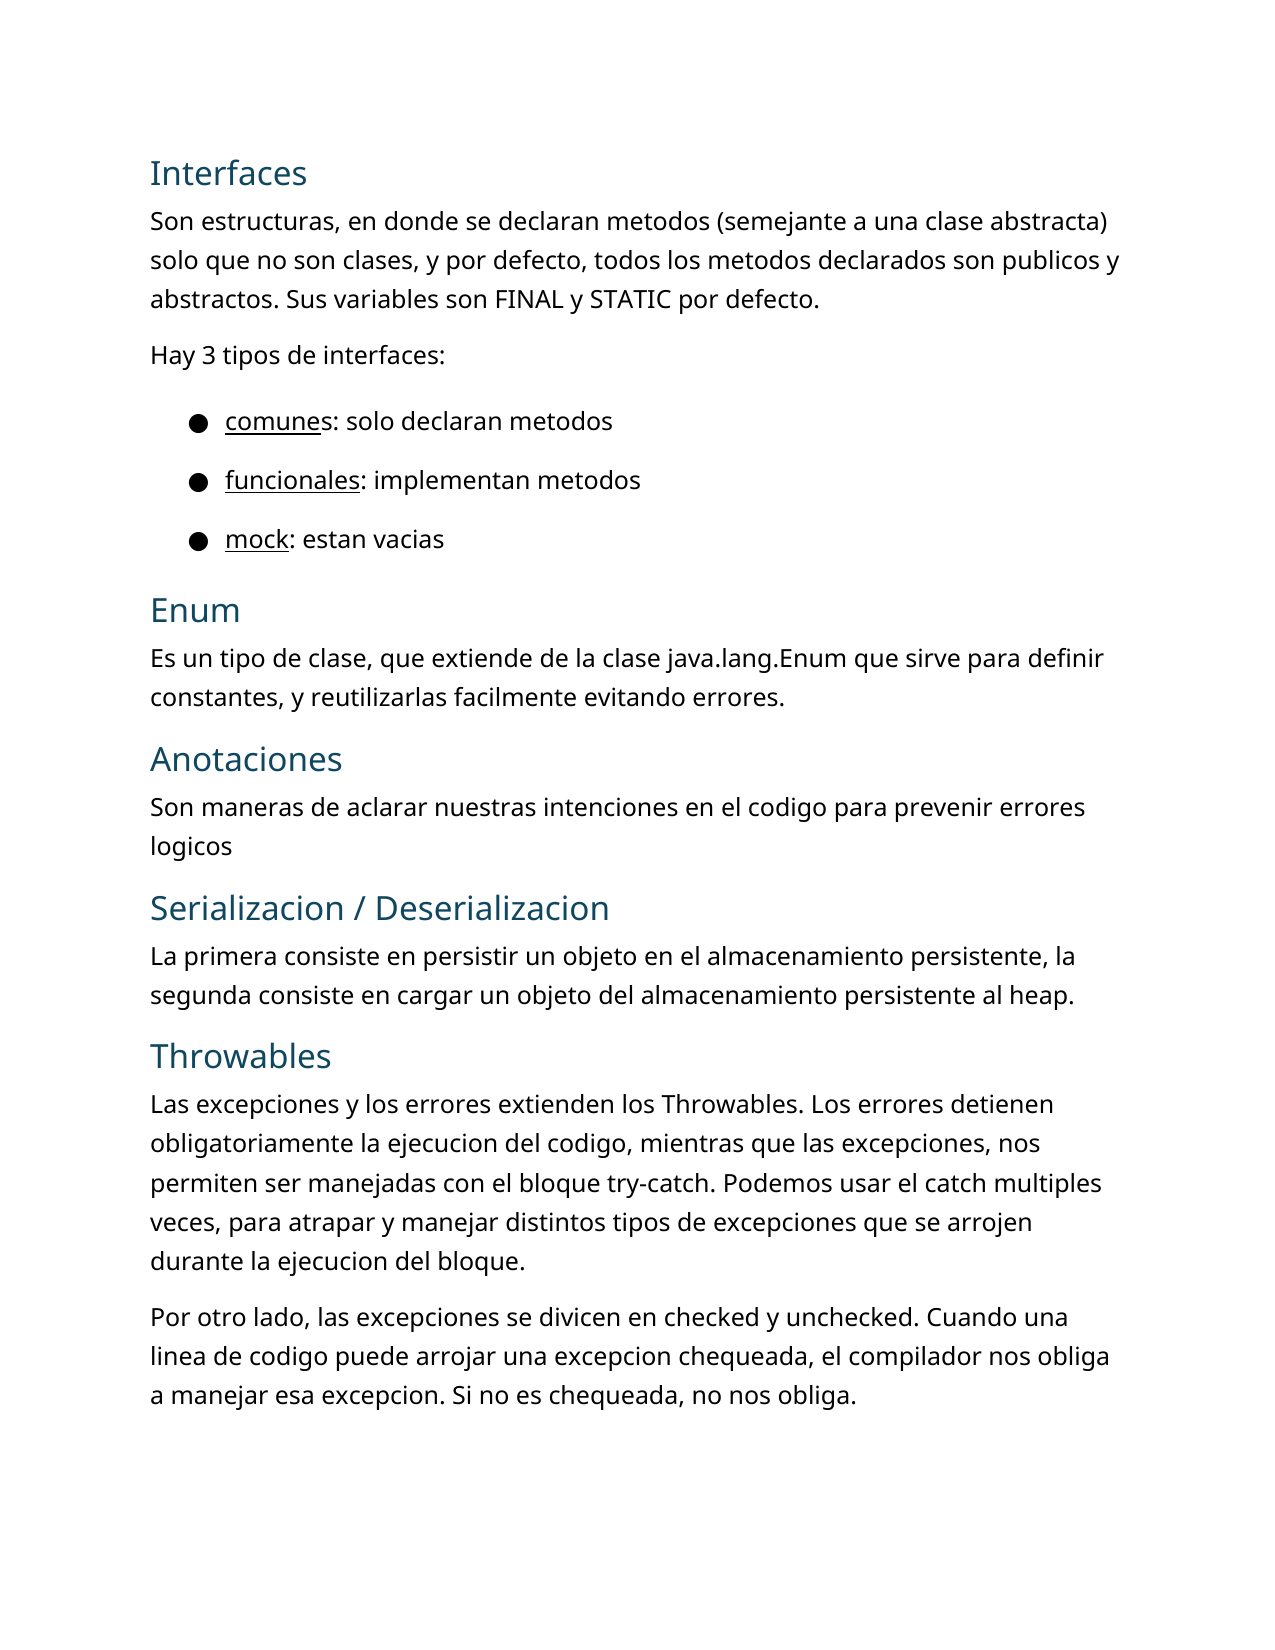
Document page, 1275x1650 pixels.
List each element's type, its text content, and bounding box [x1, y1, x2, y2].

subtitle Interfaces [150, 150, 1125, 195]
text Es un tipo de clase, que extiende de la clase java.lang.Enum que sirve para definir constantes, y reutilizarlas facilmente evitando errores. [150, 641, 1125, 714]
subtitle Anotaciones [150, 736, 1125, 781]
subtitle Serializacion / Deserializacion [150, 884, 1125, 930]
subtitle Throwables [150, 1033, 1125, 1079]
list mock: estan vacias [187, 511, 1125, 563]
list comunes: solo declaran metodos [187, 394, 1125, 445]
text Son estructuras, en donde se declaran metodos (semejante a una clase abstracta) solo que no son clases, y por defecto, todos los metodos declarados son publicos y abstractos. Sus variables son FINAL y STATIC por defecto. [150, 204, 1125, 316]
text Son maneras de aclarar nuestras intenciones en el codigo para prevenir errores logicos [150, 789, 1125, 863]
text Las excepciones y los errores extienden los Throwables. Los errores detienen obligatoriamente la ejecucion del codigo, mientras que las excepciones, nos permiten ser manejadas con el bloque try-catch. Podemos usar el catch multiples veces, para atrapar y manejar distintos tipos de excepciones que se arrojen durante la ejecucion del bloque. [150, 1087, 1125, 1278]
list funcionales: implementan metodos [187, 453, 1125, 504]
text La primera consiste en persistir un objeto en el almacenamiento persistente, la segunda consiste en cargar un objeto del almacenamiento persistente al heap. [150, 938, 1125, 1011]
text Hay 3 tipos de interfaces: [150, 338, 1125, 372]
text Por otro lado, las excepciones se divicen en checked y unchecked. Cuando una linea de codigo puede arrojar una excepcion chequeada, el compilador nos obliga a manejar esa excepcion. Si no es chequeada, no nos obliga. [150, 1299, 1125, 1412]
subtitle Enum [150, 587, 1125, 632]
